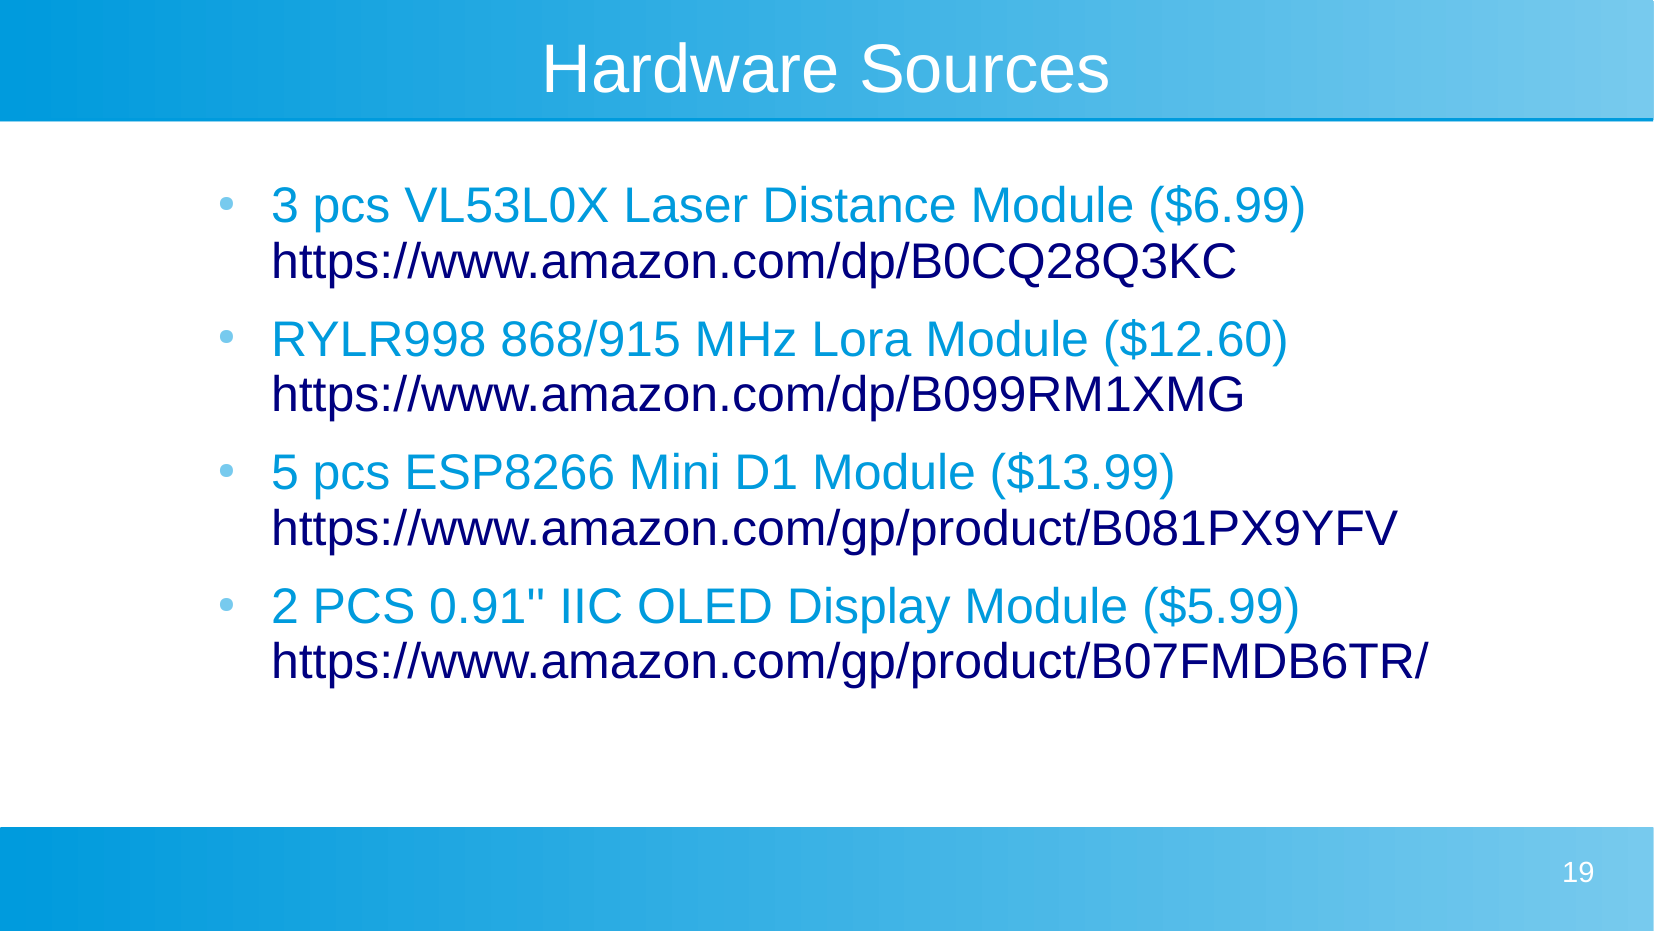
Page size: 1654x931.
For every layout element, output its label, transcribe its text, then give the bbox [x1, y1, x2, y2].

title Hardware Sources [59, 29, 1595, 108]
list 3 pcs VL53L0X Laser Distance Module ($6.99) https://www.amazon.com/dp/B0CQ28Q3KC RYLR998 868/915 MHz Lora Module ($12.60) https://www.amazon.com/dp/B099RM1XMG 5 pcs ESP8266 Mini D1 Module ($13.99) https://www.amazon.com/gp/product/B081PX9YFV 2 PCS 0.91'' IIC OLED Display Module ($5.99) https://www.amazon.com/gp/product/B07FMDB6TR/ [200, 177, 1454, 768]
